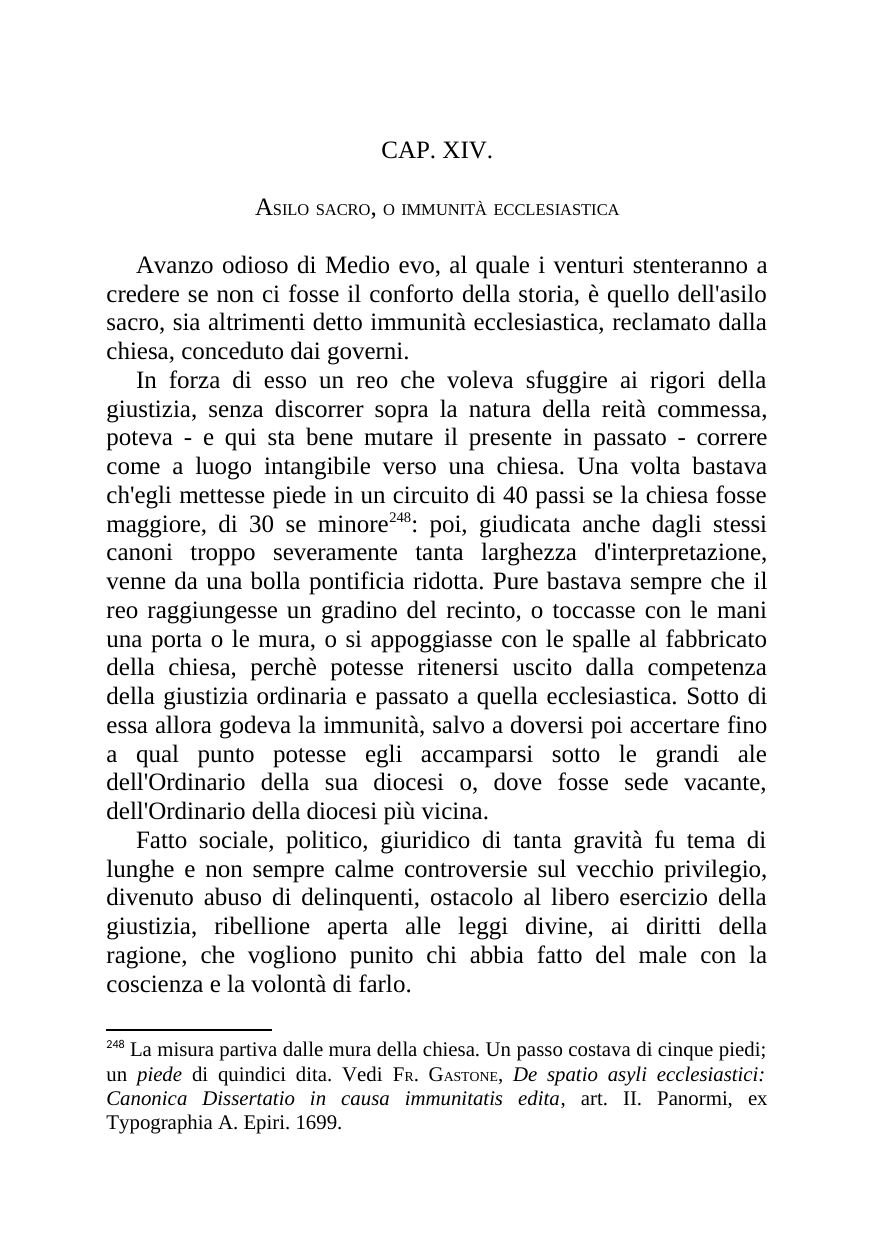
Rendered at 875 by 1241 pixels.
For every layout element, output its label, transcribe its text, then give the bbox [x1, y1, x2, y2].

text In forza di esso un reo che voleva sfuggire ai rigori della giustizia, senza discorrer sopra la natura della reità commessa, poteva - e qui sta bene mutare il presente in passato - correre come a luogo intangibile verso una chiesa. Una volta bastava ch'egli mettesse piede in un circuito di 40 passi se la chiesa fosse maggiore, di 30 se minore: poi, giudicata anche dagli stessi canoni troppo severamente tanta larghezza d'interpretazione, venne da una bolla pontificia ridotta. Pure bastava sempre che il reo raggiungesse un gradino del recinto, o toccasse con le mani una porta o le mura, o si appoggiasse con le spalle al fabbricato della chiesa, perchè potesse ritenersi uscito dalla competenza della giustizia ordinaria e passato a quella ecclesiastica. Sotto di essa allora godeva la immunità, salvo a doversi poi accertare fino a qual punto potesse egli accamparsi sotto le grandi ale dell'Ordinario della sua diocesi o, dove fosse sede vacante, dell'Ordinario della diocesi più vicina. [106, 365, 768, 825]
text CAP. XIV. [106, 135, 768, 164]
text Asilo sacro, o immunità ecclesiastica [106, 192, 768, 221]
text La misura partiva dalle mura della chiesa. Un passo costava di cinque piedi; un piede di quindici dita. Vedi Fr. Gastone, De spatio asyli ecclesiastici: Canonica Dissertatio in causa immunitatis edita, art. II. Panormi, ex Typographia A. Epiri. 1699. [106, 1036, 768, 1134]
text Fatto sociale, politico, giuridico di tanta gravità fu tema di lunghe e non sempre calme controversie sul vecchio privilegio, divenuto abuso di delinquenti, ostacolo al libero esercizio della giustizia, ribellione aperta alle leggi divine, ai diritti della ragione, che vogliono punito chi abbia fatto del male con la coscienza e la volontà di farlo. [106, 825, 768, 997]
text Avanzo odioso di Medio evo, al quale i venturi stenteranno a credere se non ci fosse il conforto della storia, è quello dell'asilo sacro, sia altrimenti detto immunità ecclesiastica, reclamato dalla chiesa, conceduto dai governi. [106, 250, 768, 365]
